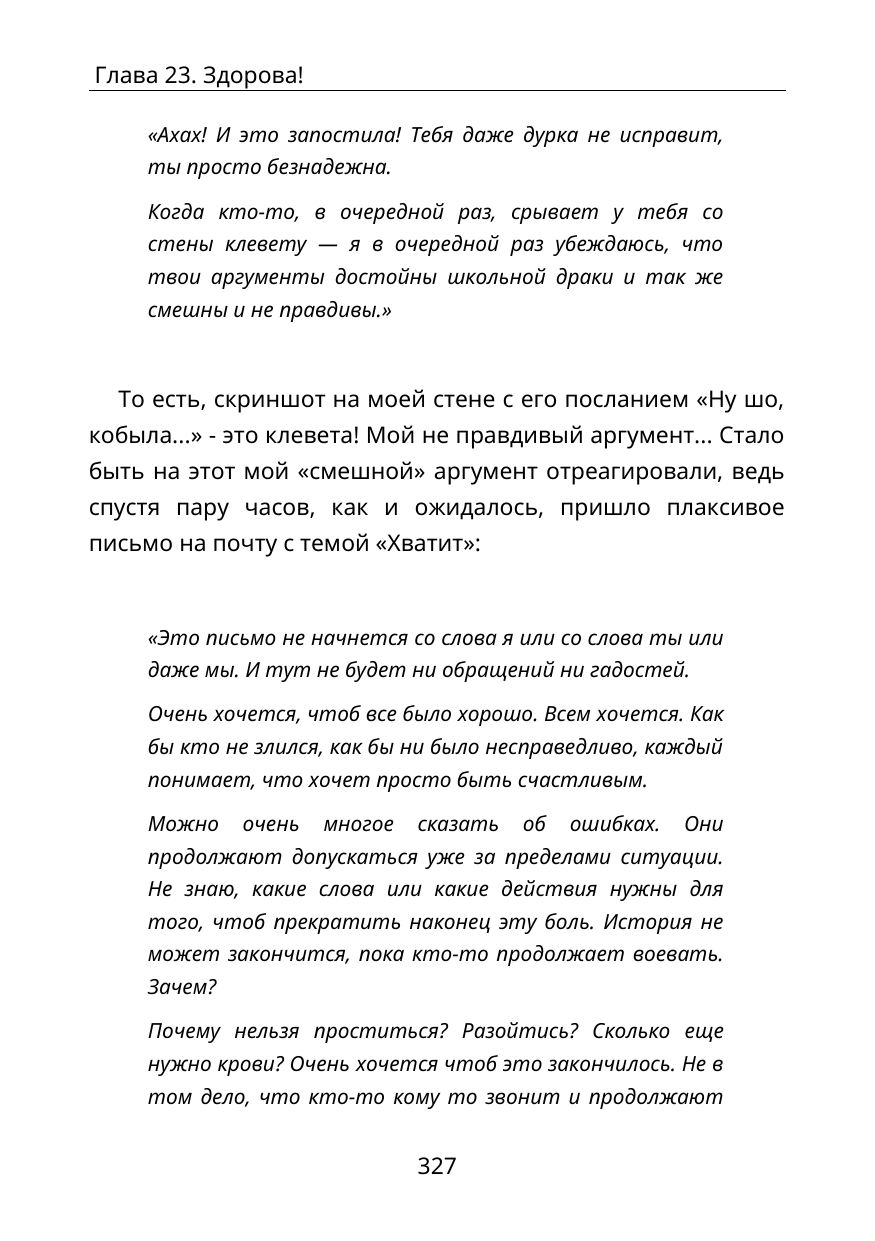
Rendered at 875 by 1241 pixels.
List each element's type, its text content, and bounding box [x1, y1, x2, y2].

text «Ахах! И это запостила! Тебя даже дурка не исправит, ты просто безнадежна. [148, 120, 726, 181]
text Почему нельзя проститься? Разойтись? Сколько еще нужно крови? Очень хочется чтоб это закончилось. Не в том дело, что кто-то кому то звонит и продолжают [148, 1017, 726, 1110]
text Очень хочется, чтоб все было хорошо. Всем хочется. Как бы кто не злился, как бы ни было несправедливо, каждый понимает, что хочет просто быть счастливым. [148, 699, 726, 793]
text Когда кто-то, в очередной раз, срывает у тебя со стены клевету — я в очередной раз убеждаюсь, что твои аргументы достойны школьной драки и так же смешны и не правдивы.» [148, 197, 726, 323]
text То есть, скриншот на моей стене с его посланием «Ну шо, кобыла...» - это клевета! Мой не правдивый аргумент... Стало быть на этот мой «смешной» аргумент отреагировали, ведь спустя пару часов, как и ожидалось, пришло плаксивое письмо на почту с темой «Хватит»: [88, 383, 786, 558]
text Можно очень многое сказать об ошибках. Они продолжают допускаться уже за пределами ситуации. Не знаю, какие слова или какие действия нужны для того, чтоб прекратить наконец эту боль. История не может закончится, пока кто-то продолжает воевать. Зачем? [148, 809, 726, 1001]
text «Это письмо не начнется со слова я или со слова ты или даже мы. И тут не будет ни обращений ни гадостей. [148, 623, 726, 684]
